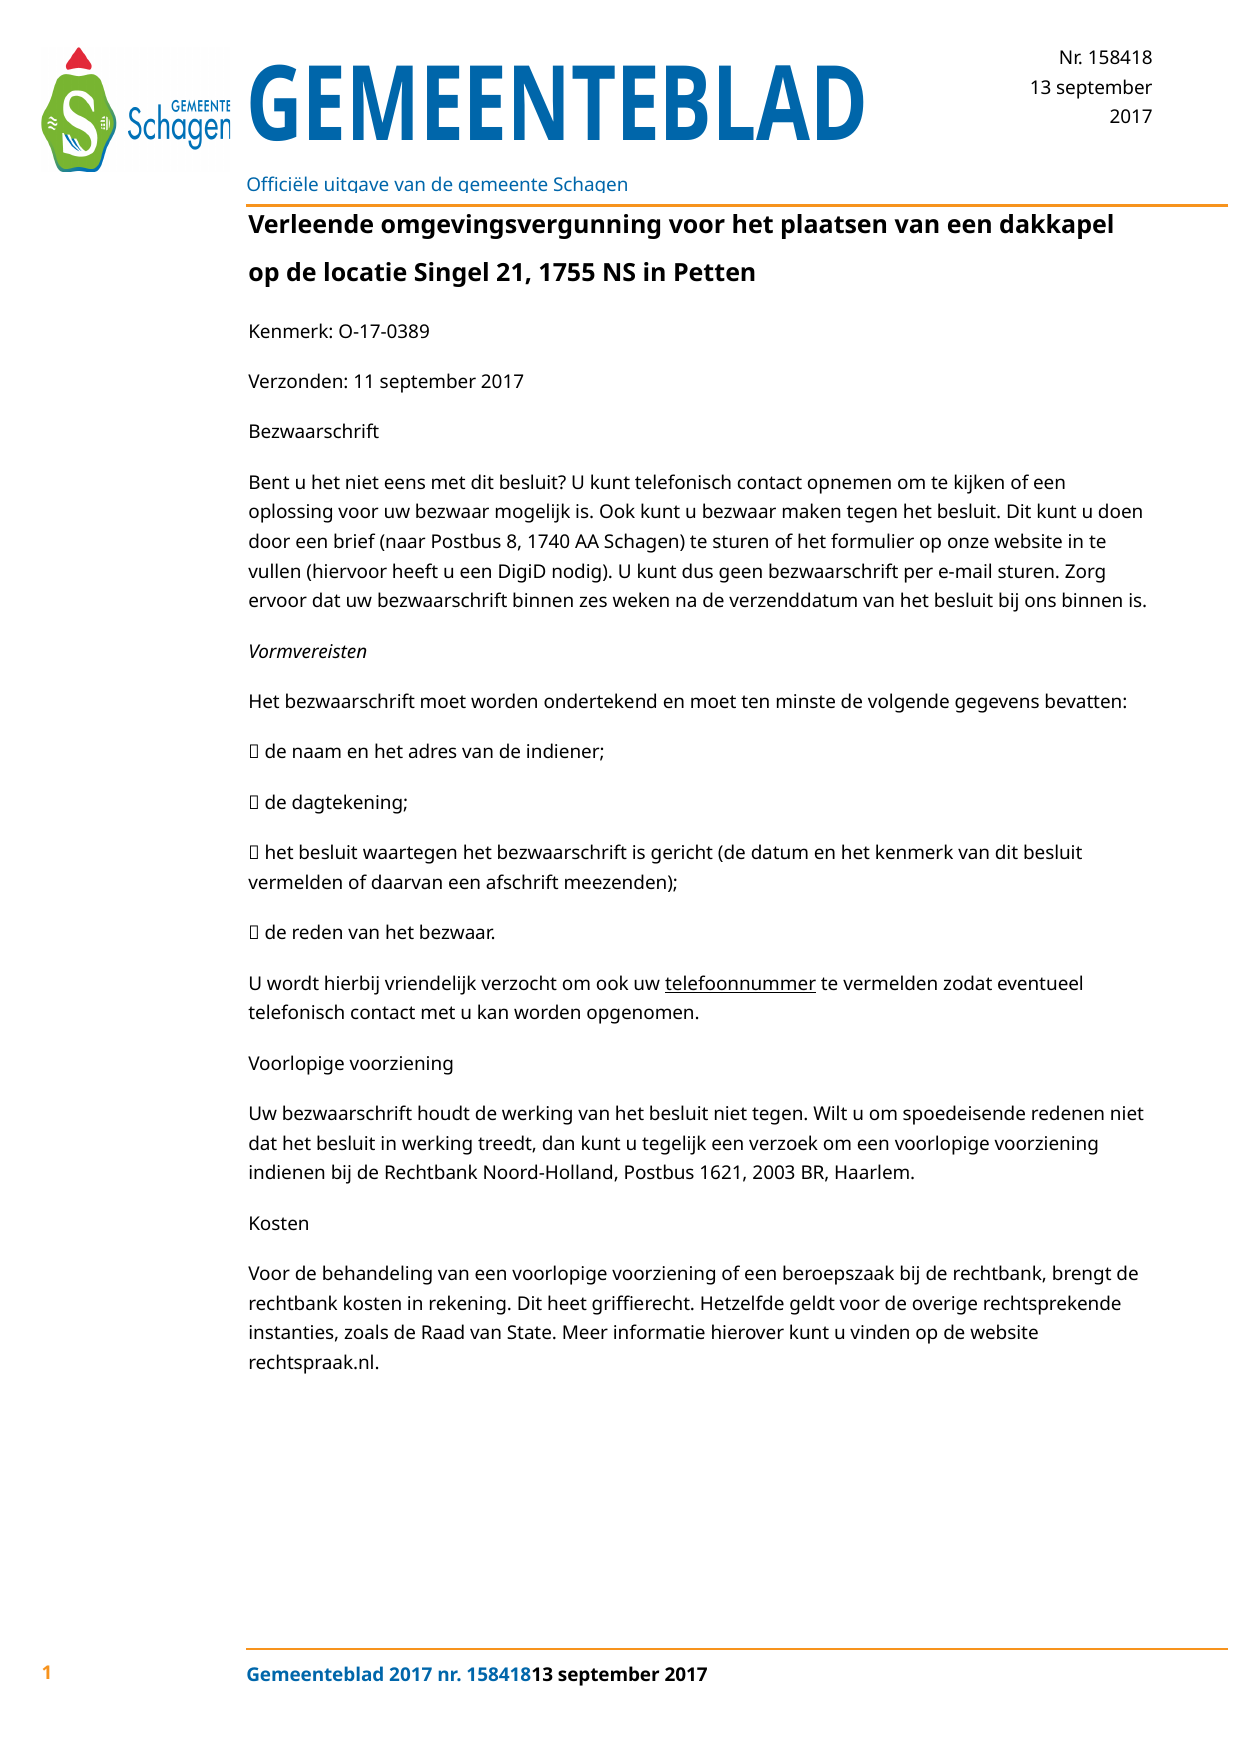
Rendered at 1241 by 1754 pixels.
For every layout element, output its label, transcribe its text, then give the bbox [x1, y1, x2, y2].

text  de naam en het adres van de indiener; [248, 739, 1152, 764]
text Vormvereisten [248, 638, 1152, 664]
text Kenmerk: O-17-0389 [248, 318, 1152, 344]
text Uw bezwaarschrift houdt de werking van het besluit niet tegen. Wilt u om spoedeisende redenen niet dat het besluit in werking treedt, dan kunt u tegelijk een verzoek om een voorlopige voorziening indienen bij de Rechtbank Noord-Holland, Postbus 1621, 2003 BR, Haarlem. [248, 1100, 1152, 1185]
text Bent u het niet eens met dit besluit? U kunt telefonisch contact opnemen om te kijken of een oplossing voor uw bezwaar mogelijk is. Ook kunt u bezwaar maken tegen het besluit. Dit kunt u doen door een brief (naar Postbus 8, 1740 AA Schagen) te sturen of het formulier op onze website in te vullen (hiervoor heeft u een DigiD nodig). U kunt dus geen bezwaarschrift per e-mail sturen. Zorg ervoor dat uw bezwaarschrift binnen zes weken na de verzenddatum van het besluit bij ons binnen is. [248, 469, 1152, 613]
text  het besluit waartegen het bezwaarschrift is gericht (de datum en het kenmerk van dit besluit vermelden of daarvan een afschrift meezenden); [248, 839, 1152, 895]
picture [41, 47, 231, 172]
text Voor de behandeling van een voorlopige voorziening of een beroepszaak bij de rechtbank, brengt de rechtbank kosten in rekening. Dit heet griffierecht. Hetzelfde geldt voor de overige rechtsprekende instanties, zoals de Raad van State. Meer informatie hierover kunt u vinden op de website rechtspraak.nl. [248, 1260, 1152, 1375]
text Verzonden: 11 september 2017 [248, 368, 1152, 394]
text  de reden van het bezwaar. [248, 919, 1152, 945]
text Kosten [248, 1210, 1152, 1236]
text U wordt hierbij vriendelijk verzocht om ook uw telefoonnummer te vermelden zodat eventueel telefonisch contact met u kan worden opgenomen. [248, 970, 1152, 1025]
text Verleende omgevingsvergunning voor het plaatsen van een dakkapel op de locatie Singel 21, 1755 NS in Petten [248, 207, 1152, 288]
text Voorlopige voorziening [248, 1050, 1152, 1076]
text Bezwaarschrift [248, 419, 1152, 444]
text  de dagtekening; [248, 789, 1152, 815]
text Het bezwaarschrift moet worden ondertekend en moet ten minste de volgende gegevens bevatten: [248, 688, 1152, 714]
